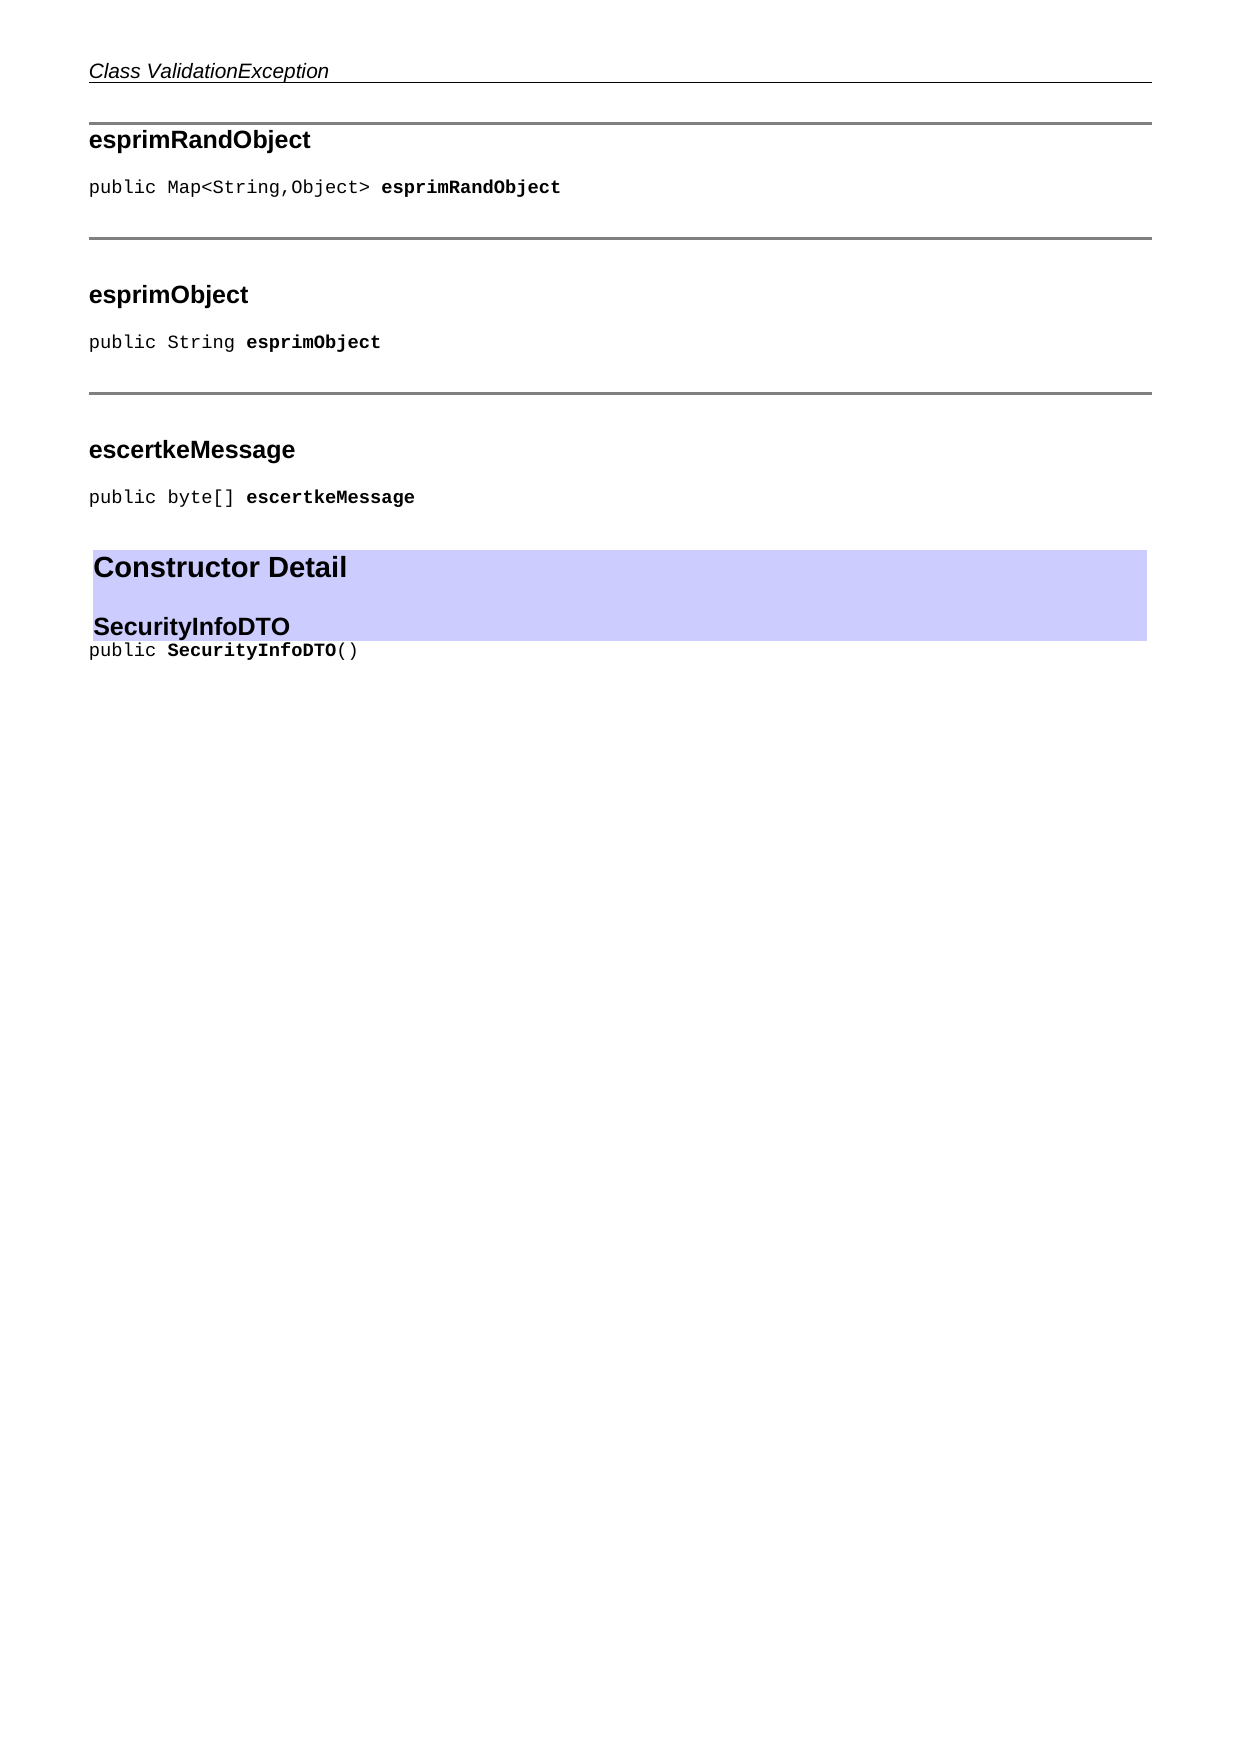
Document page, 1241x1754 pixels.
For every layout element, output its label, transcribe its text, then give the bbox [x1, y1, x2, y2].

subtitle escertkeMessage [88, 432, 1152, 464]
subtitle esprimObject [88, 277, 1152, 308]
subtitle SecurityInfoDTO [93, 612, 1147, 641]
text public String esprimObject [88, 333, 1152, 354]
subtitle Constructor Detail [93, 550, 1147, 584]
text public Map<String,Object> esprimRandObject [88, 178, 1152, 199]
subtitle esprimRandObject [88, 123, 1152, 153]
text public byte[] escertkeMessage [88, 488, 1152, 509]
text public SecurityInfoDTO() [88, 641, 1152, 662]
